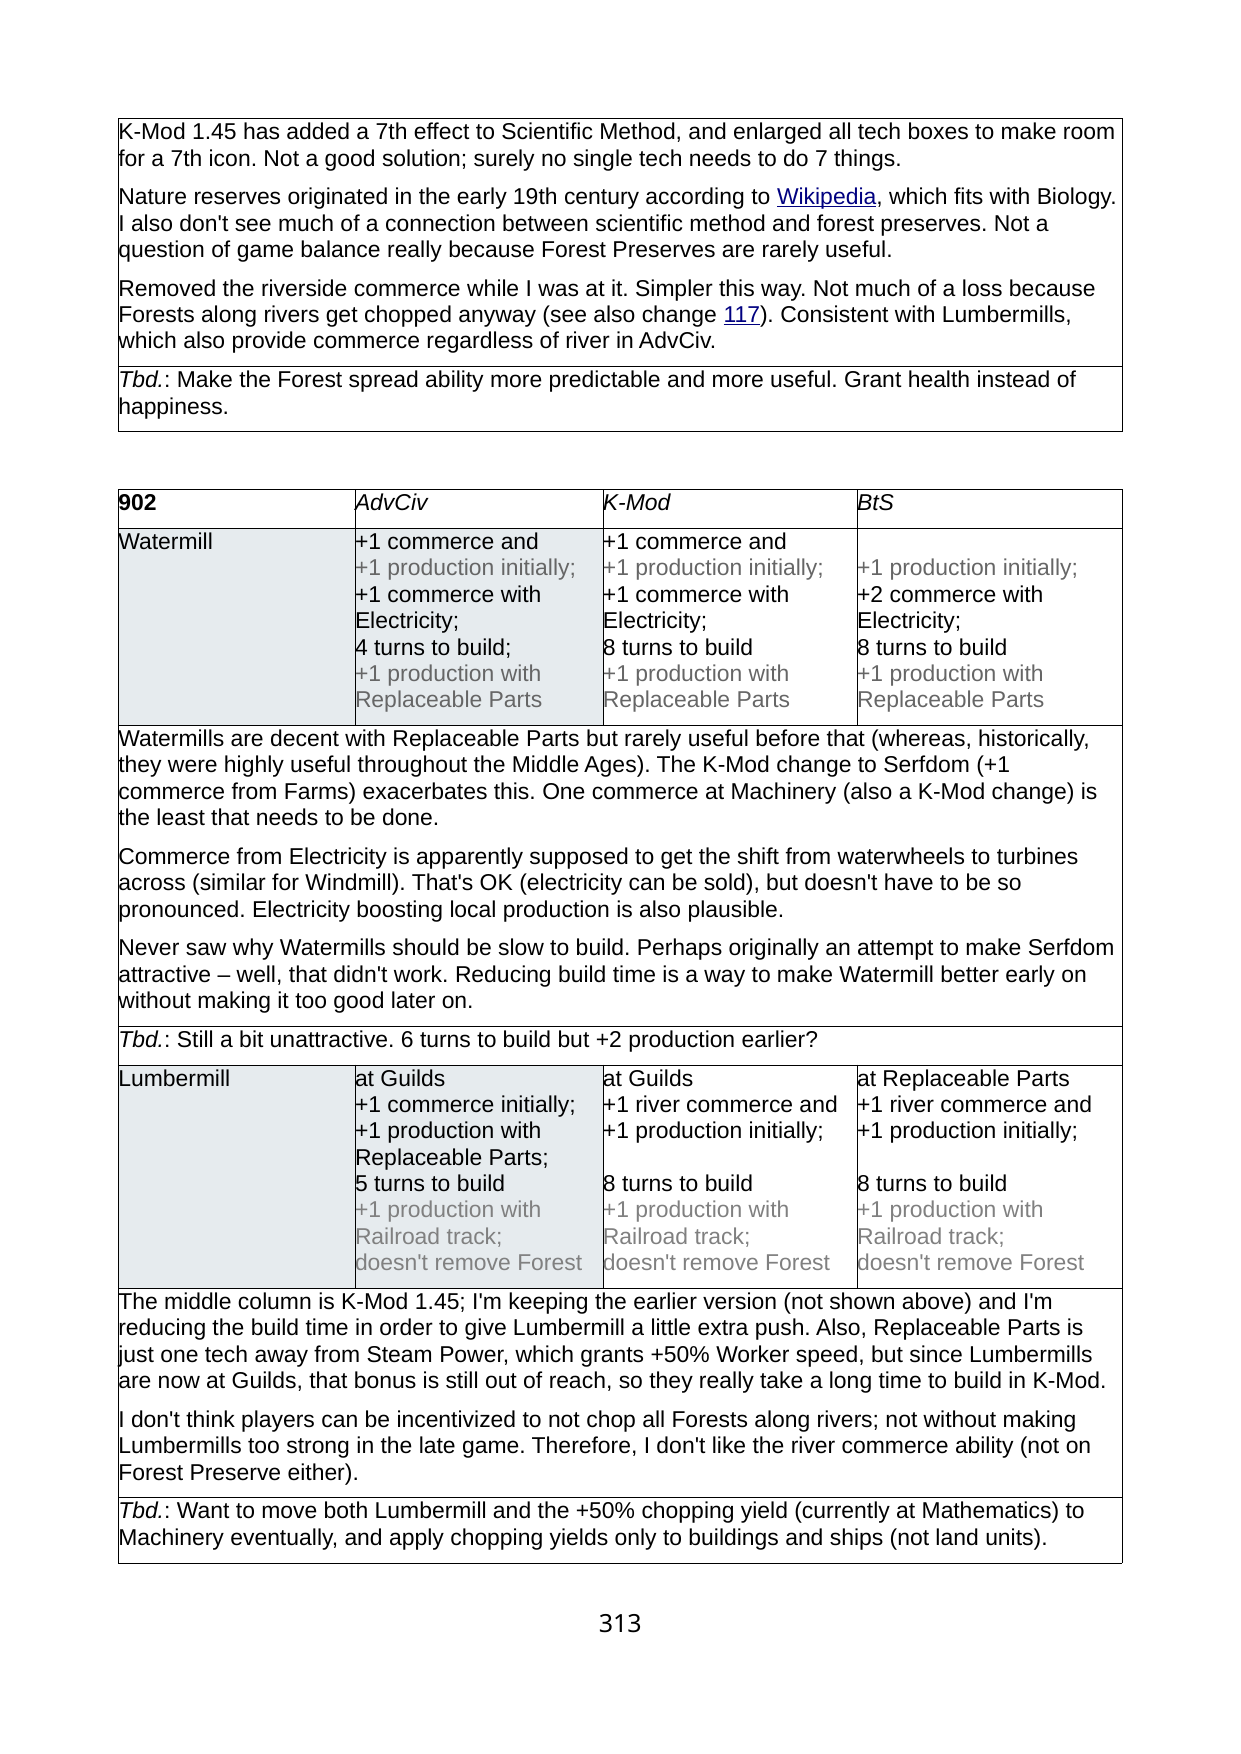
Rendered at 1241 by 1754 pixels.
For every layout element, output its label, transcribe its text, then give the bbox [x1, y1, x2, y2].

table_cell Tbd.: Still a bit unattractive. 6 turns to build but +2 production earlier? [119, 1027, 1122, 1064]
table_cell Tbd.: Make the Forest spread ability more predictable and more useful. Grant health instead of happiness. [119, 367, 1122, 431]
table_cell Watermill [119, 529, 355, 725]
table_cell at Guilds +1 commerce initially; +1 production with Replaceable Parts; 5 turns to build +1 production with Railroad track; doesn't remove Forest [356, 1066, 603, 1288]
table_cell +1 commerce and +1 production initially; +1 commerce with Electricity; 4 turns to build; +1 production with Replaceable Parts [356, 529, 603, 725]
table_header AdvCiv [356, 490, 603, 528]
table_cell K-Mod 1.45 has added a 7th effect to Scientific Method, and enlarged all tech boxes to make room for a 7th icon. Not a good solution; surely no single tech needs to do 7 things. Nature reserves originated in the early 19th century according to Wikipedia, which fits with Biology. I also don't see much of a connection between scientific method and forest preserves. Not a question of game balance really because Forest Preserves are rarely useful. Removed the riverside commerce while I was at it. Simpler this way. Not much of a loss because Forests along rivers get chopped anyway (see also change 117). Consistent with Lumbermills, which also provide commerce regardless of river in AdvCiv. [119, 119, 1122, 366]
table_cell Watermills are decent with Replaceable Parts but rarely useful before that (whereas, historically, they were highly useful throughout the Middle Ages). The K-Mod change to Serfdom (+1 commerce from Farms) exacerbates this. One commerce at Machinery (also a K-Mod change) is the least that needs to be done. Commerce from Electricity is apparently supposed to get the shift from waterwheels to turbines across (similar for Windmill). That's OK (electricity can be sold), but doesn't have to be so pronounced. Electricity boosting local production is also plausible. Never saw why Watermills should be slow to build. Perhaps originally an attempt to make Serfdom attractive – well, that didn't work. Reducing build time is a way to make Watermill better early on without making it too good later on. [119, 726, 1122, 1026]
table_header 902 [119, 490, 355, 528]
table_cell +1 production initially; +2 commerce with Electricity; 8 turns to build +1 production with Replaceable Parts [858, 529, 1122, 725]
table_cell Lumbermill [119, 1066, 355, 1288]
table_cell +1 commerce and +1 production initially; +1 commerce with Electricity; 8 turns to build +1 production with Replaceable Parts [604, 529, 857, 725]
table_cell at Replaceable Parts +1 river commerce and +1 production initially; 8 turns to build +1 production with Railroad track; doesn't remove Forest [858, 1066, 1122, 1288]
table_cell The middle column is K-Mod 1.45; I'm keeping the earlier version (not shown above) and I'm reducing the build time in order to give Lumbermill a little extra push. Also, Replaceable Parts is just one tech away from Steam Power, which grants +50% Worker speed, but since Lumbermills are now at Guilds, that bonus is still out of reach, so they really take a long time to build in K-Mod. I don't think players can be incentivized to not chop all Forests along rivers; not without making Lumbermills too strong in the late game. Therefore, I don't like the river commerce ability (not on Forest Preserve either). [119, 1289, 1122, 1497]
table_cell at Guilds +1 river commerce and +1 production initially; 8 turns to build +1 production with Railroad track; doesn't remove Forest [604, 1066, 857, 1288]
table_header K-Mod [604, 490, 857, 528]
table_header BtS [858, 490, 1122, 528]
table_cell Tbd.: Want to move both Lumbermill and the +50% chopping yield (currently at Mathematics) to Machinery eventually, and apply chopping yields only to buildings and ships (not land units). [119, 1498, 1122, 1562]
